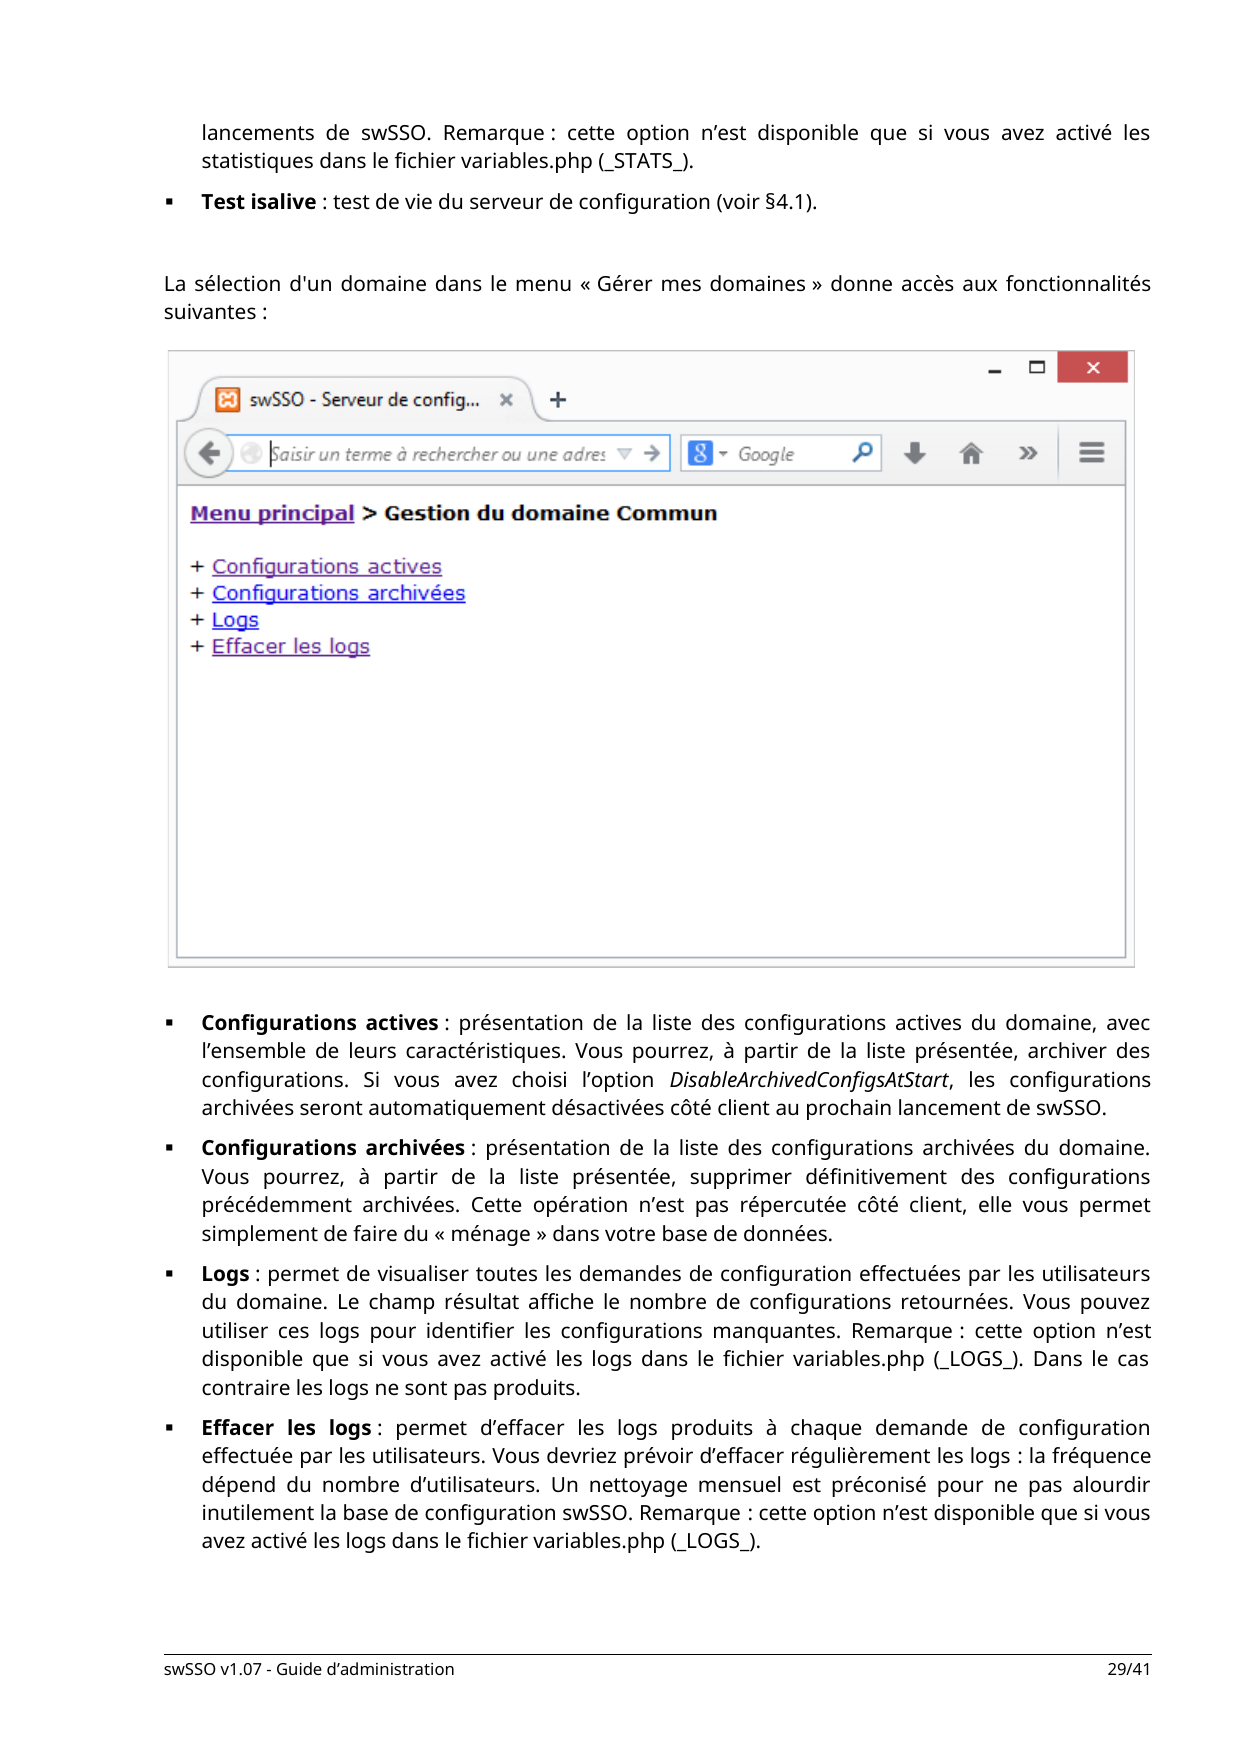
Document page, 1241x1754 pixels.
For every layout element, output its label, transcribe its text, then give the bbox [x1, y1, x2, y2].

picture [167, 350, 1135, 968]
list Test isalive : test de vie du serveur de configuration (voir §4.1). [164, 187, 1152, 215]
list Configurations archivées : présentation de la liste des configurations archivées du domaine. Vous pourrez, à partir de la liste présentée, supprimer définitivement des configurations précédemment archivées. Cette opération n’est pas répercutée côté client, elle vous permet simplement de faire du « ménage » dans votre base de données. [164, 1133, 1152, 1247]
list Configurations actives : présentation de la liste des configurations actives du domaine, avec l’ensemble de leurs caractéristiques. Vous pourrez, à partir de la liste présentée, archiver des configurations. Si vous avez choisi l’option DisableArchivedConfigsAtStart, les configurations archivées seront automatiquement désactivées côté client au prochain lancement de swSSO. [164, 1008, 1152, 1122]
list lancements de swSSO. Remarque : cette option n’est disponible que si vous avez activé les statistiques dans le fichier variables.php (_STATS_). [164, 118, 1152, 175]
list Effacer les logs : permet d’effacer les logs produits à chaque demande de configuration effectuée par les utilisateurs. Vous devriez prévoir d’effacer régulièrement les logs : la fréquence dépend du nombre d’utilisateurs. Un nettoyage mensuel est préconisé pour ne pas alourdir inutilement la base de configuration swSSO. Remarque : cette option n’est disponible que si vous avez activé les logs dans le fichier variables.php (_LOGS_). [164, 1413, 1152, 1555]
list Logs : permet de visualiser toutes les demandes de configuration effectuées par les utilisateurs du domaine. Le champ résultat affiche le nombre de configurations retournées. Vous pouvez utiliser ces logs pour identifier les configurations manquantes. Remarque : cette option n’est disponible que si vous avez activé les logs dans le fichier variables.php (_LOGS_). Dans le cas contraire les logs ne sont pas produits. [164, 1259, 1152, 1401]
text La sélection d'un domaine dans le menu « Gérer mes domaines » donne accès aux fonctionnalités suivantes : [164, 269, 1152, 326]
